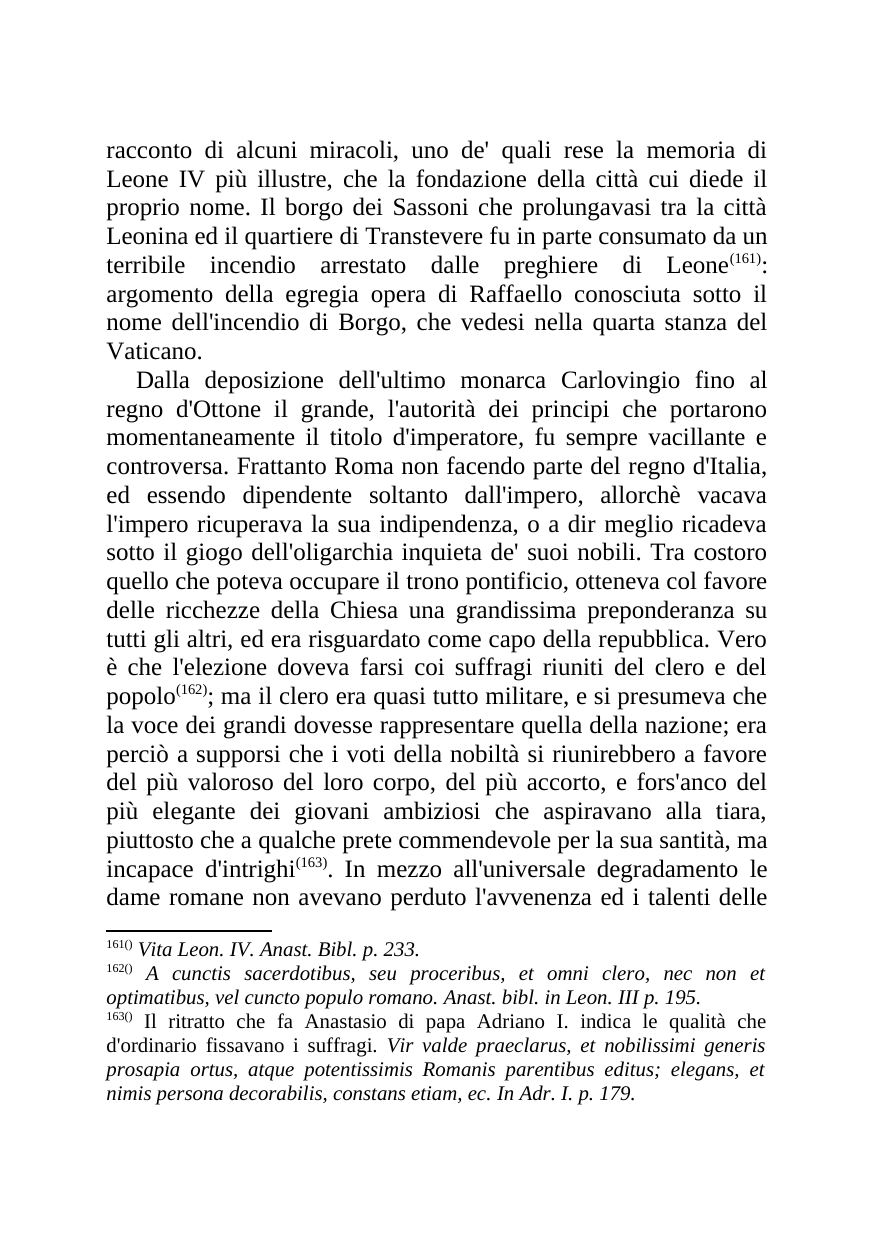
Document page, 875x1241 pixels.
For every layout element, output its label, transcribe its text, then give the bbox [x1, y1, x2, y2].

text () A cunctis sacerdotibus, seu proceribus, et omni clero, nec non et optimatibus, vel cuncto populo romano. Anast. bibl. in Leon. III p. 195. [106, 961, 768, 1009]
text racconto di alcuni miracoli, uno de' quali rese la memoria di Leone IV più illustre, che la fondazione della città cui diede il proprio nome. Il borgo dei Sassoni che prolungavasi tra la città Leonina ed il quartiere di Transtevere fu in parte consumato da un terribile incendio arrestato dalle preghiere di Leone(): argomento della egregia opera di Raffaello conosciuta sotto il nome dell'incendio di Borgo, che vedesi nella quarta stanza del Vaticano. [106, 135, 768, 365]
text () Il ritratto che fa Anastasio di papa Adriano I. indica le qualità che d'ordinario fissavano i suffragi. Vir valde praeclarus, et nobilissimi generis prosapia ortus, atque potentissimis Romanis parentibus editus; elegans, et nimis persona decorabilis, constans etiam, ec. In Adr. I. p. 179. [106, 1009, 768, 1105]
text () Vita Leon. IV. Anast. Bibl. p. 233. [106, 937, 768, 961]
text Dalla deposizione dell'ultimo monarca Carlovingio fino al regno d'Ottone il grande, l'autorità dei principi che portarono momentaneamente il titolo d'imperatore, fu sempre vacillante e controversa. Frattanto Roma non facendo parte del regno d'Italia, ed essendo dipendente soltanto dall'impero, allorchè vacava l'impero ricuperava la sua indipendenza, o a dir meglio ricadeva sotto il giogo dell'oligarchia inquieta de' suoi nobili. Tra costoro quello che poteva occupare il trono pontificio, otteneva col favore delle ricchezze della Chiesa una grandissima preponderanza su tutti gli altri, ed era risguardato come capo della repubblica. Vero è che l'elezione doveva farsi coi suffragi riuniti del clero e del popolo(); ma il clero era quasi tutto militare, e si presumeva che la voce dei grandi dovesse rappresentare quella della nazione; era perciò a supporsi che i voti della nobiltà si riunirebbero a favore del più valoroso del loro corpo, del più accorto, e fors'anco del più elegante dei giovani ambiziosi che aspiravano alla tiara, piuttosto che a qualche prete commendevole per la sua santità, ma incapace d'intrighi(). In mezzo all'universale degradamento le dame romane non avevano perduto l'avvenenza ed i talenti delle [106, 365, 768, 911]
